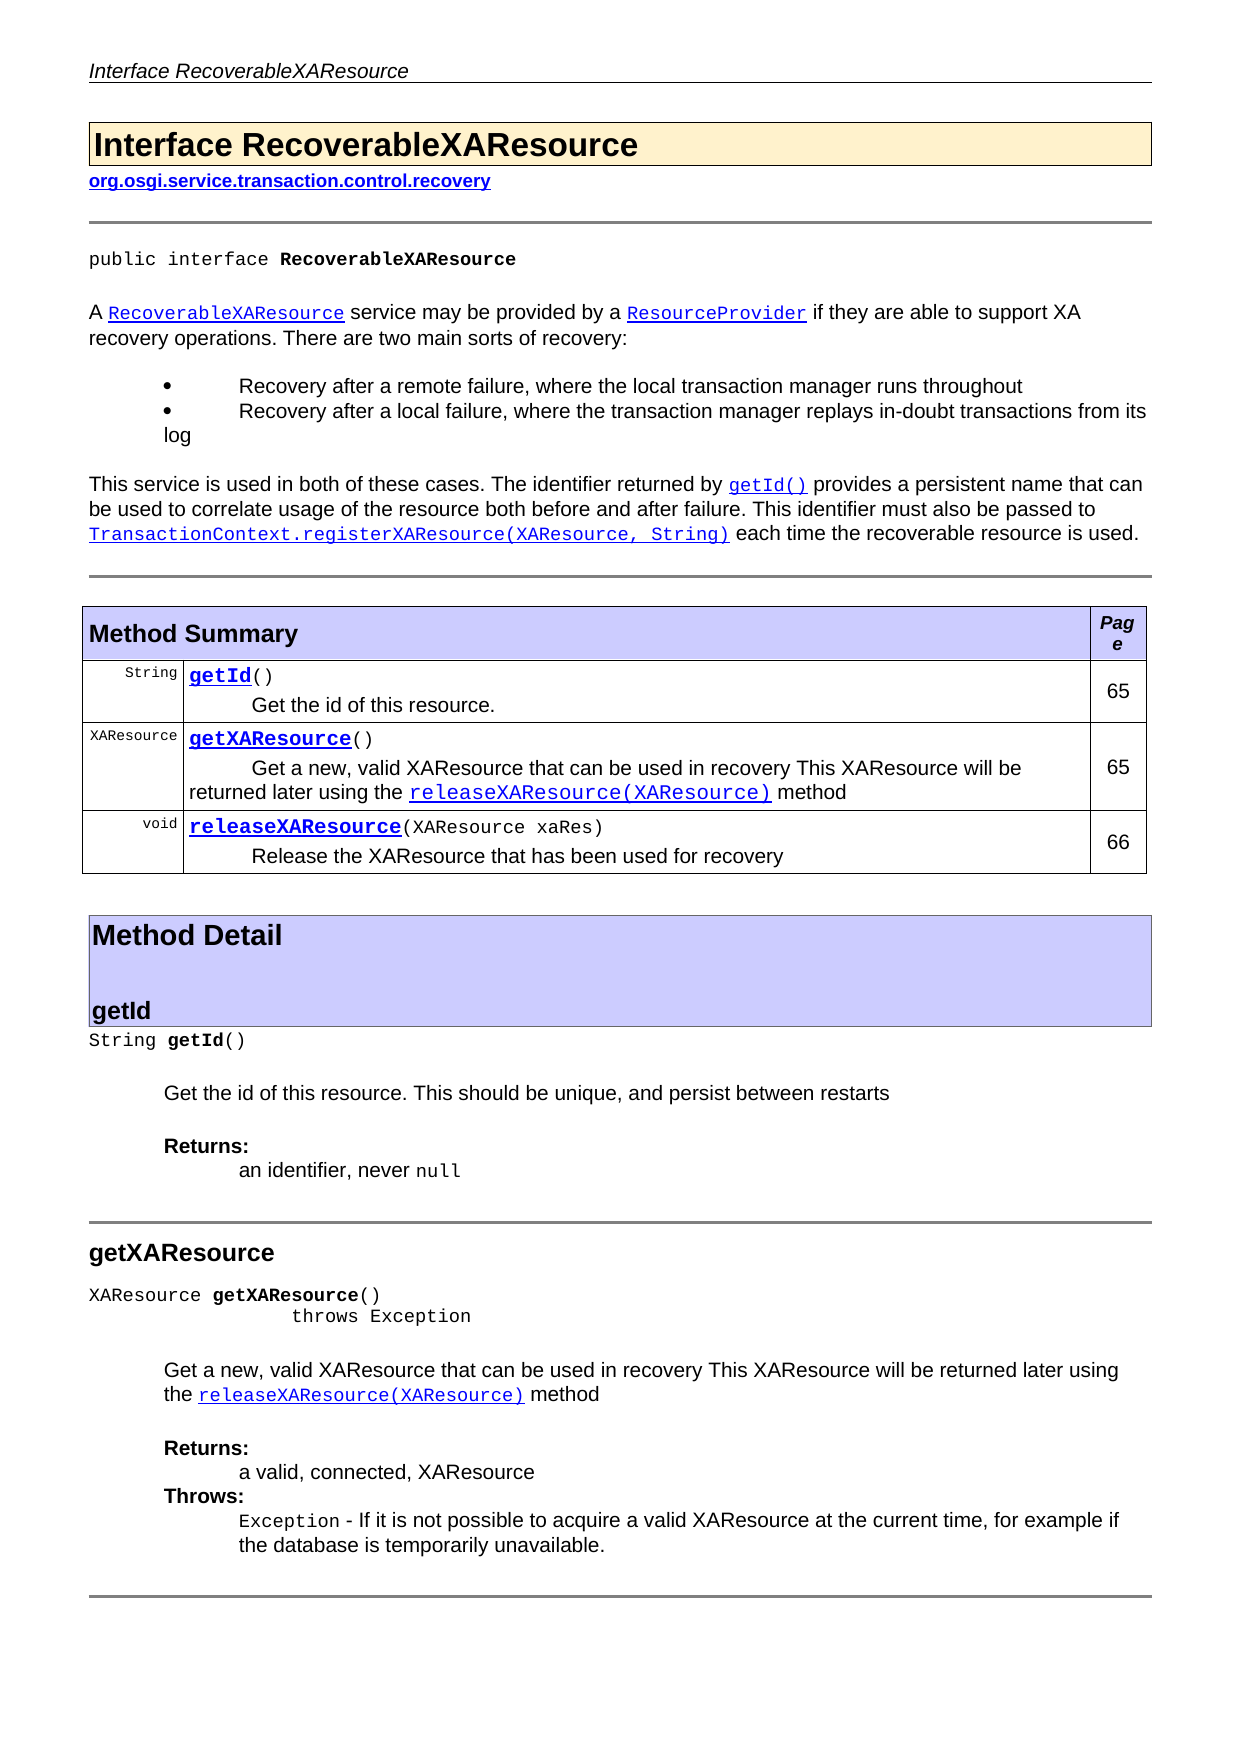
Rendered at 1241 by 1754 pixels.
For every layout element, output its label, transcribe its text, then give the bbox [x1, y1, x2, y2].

subtitle Interface RecoverableXAResource [90, 123, 1151, 165]
table_cell releaseXAResource(XAResource xaRes) Release the XAResource that has been used for recovery [184, 811, 1090, 872]
table_cell 64 [1091, 661, 1146, 722]
list Recovery after a local failure, where the transaction manager replays in-doubt transactions from its log [163, 398, 1152, 446]
text String getId() [88, 1030, 1152, 1052]
text public interface RecoverableXAResource [88, 250, 1152, 271]
text a valid, connected, XAResource [238, 1460, 1152, 1484]
text Exception - If it is not possible to acquire a valid XAResource at the current time, for example if the database is temporarily unavailable. [238, 1508, 1152, 1557]
subtitle Method Detail [90, 916, 1151, 951]
table_header Method Summary [83, 607, 1090, 659]
text A RecoverableXAResource service may be provided by a ResourceProvider if they are able to support XA recovery operations. There are two main sorts of recovery: [88, 300, 1152, 349]
table_cell getId() Get the id of this resource. [184, 661, 1090, 722]
text Get a new, valid XAResource that can be used in recovery This XAResource will be returned later using the releaseXAResource(XAResource) method [163, 1358, 1152, 1407]
table_cell XAResource [83, 723, 183, 810]
table_cell 64 [1091, 723, 1146, 810]
text Returns: [163, 1436, 1152, 1460]
table_cell void [83, 811, 183, 872]
table_cell String [83, 661, 183, 722]
text an identifier, never null [238, 1158, 1152, 1183]
text Returns: [163, 1134, 1152, 1158]
text This service is used in both of these cases. The identifier returned by getId() provides a persistent name that can be used to correlate usage of the resource both before and after failure. This identifier must also be passed to TransactionContext.registerXAResource(XAResource, String) each time the recoverable resource is used. [88, 471, 1152, 546]
list Recovery after a remote failure, where the local transaction manager runs throughout [163, 374, 1152, 398]
text Throws: [163, 1484, 1152, 1508]
text org.osgi.service.transaction.control.recovery [88, 170, 1152, 191]
table_header Page [1091, 607, 1146, 659]
text Get the id of this resource. This should be unique, and persist between restarts [163, 1081, 1152, 1105]
text XAResource getXAResource() throws Exception [88, 1286, 1152, 1328]
table_cell 65 [1091, 811, 1146, 872]
table_cell getXAResource() Get a new, valid XAResource that can be used in recovery This XAResource will be returned later using the releaseXAResource(XAResource) method [184, 723, 1090, 810]
subtitle getId [90, 992, 1151, 1026]
